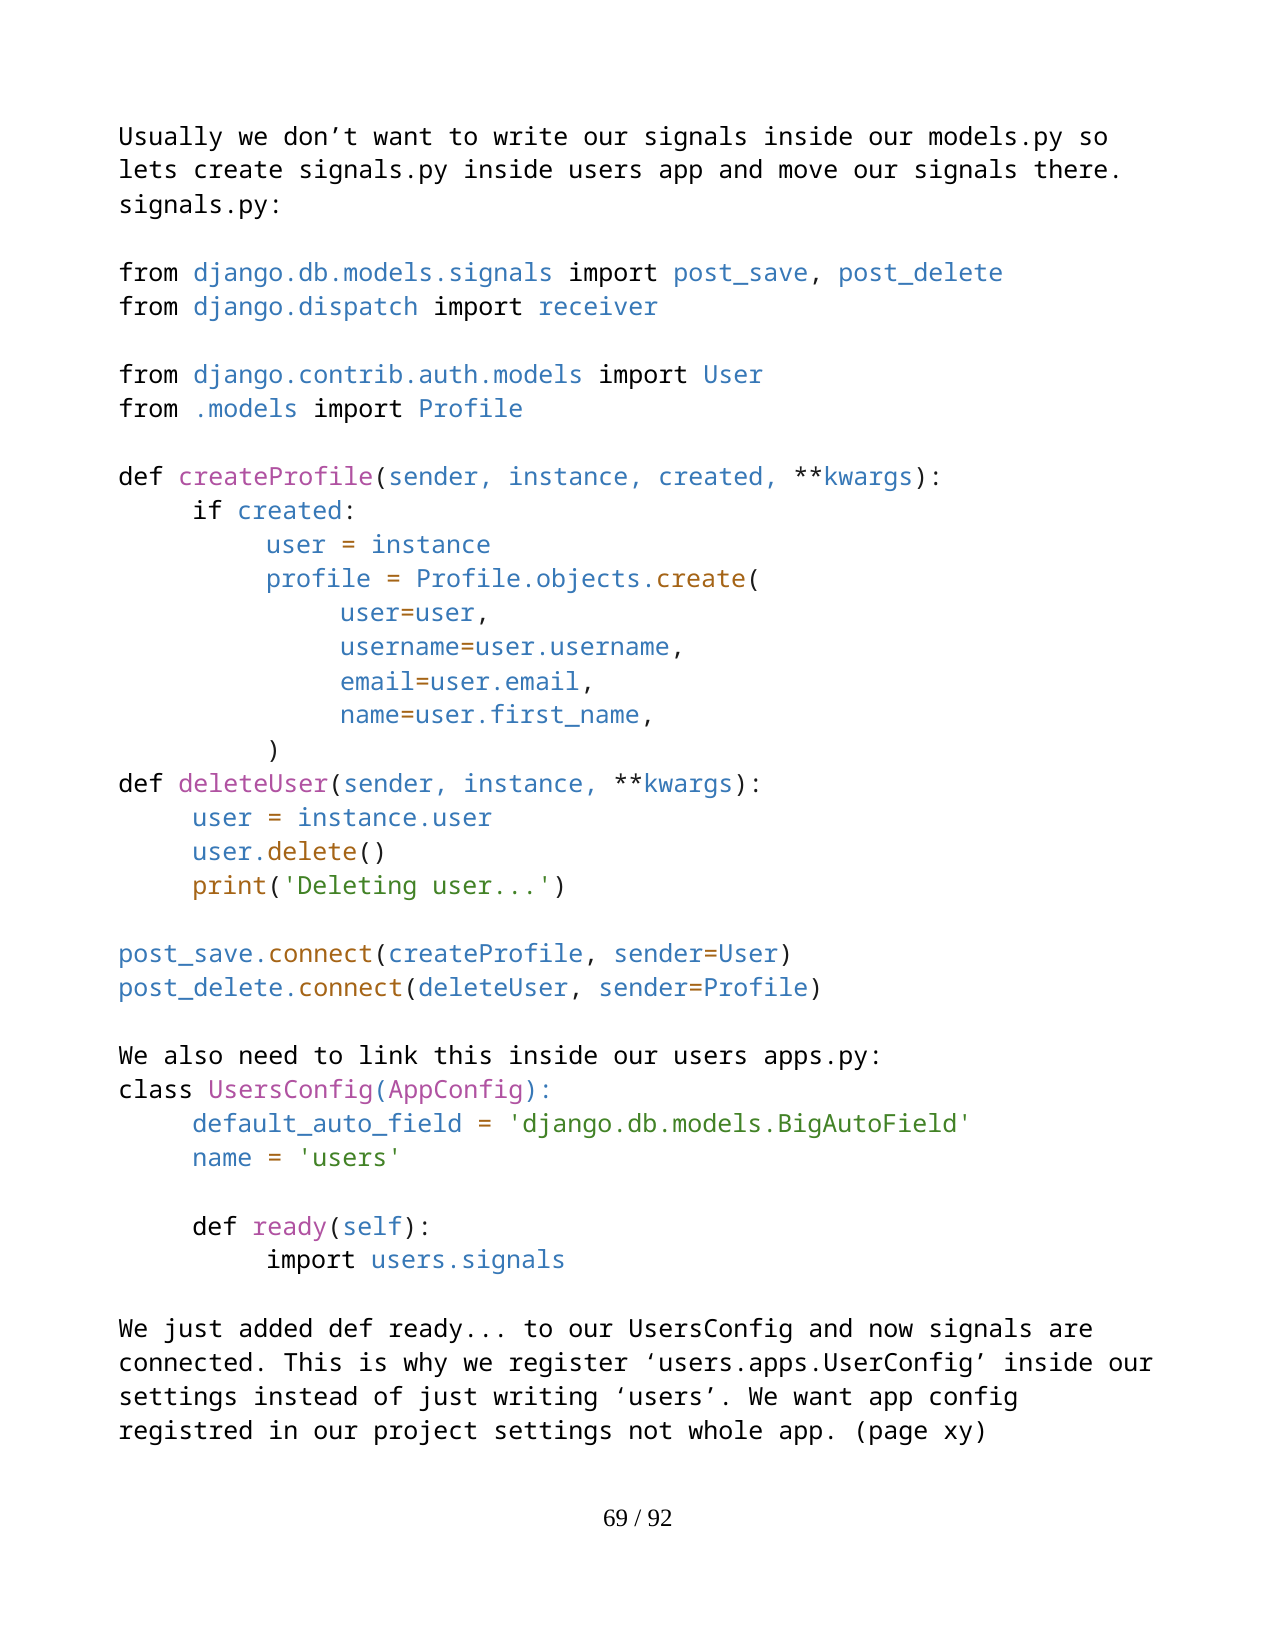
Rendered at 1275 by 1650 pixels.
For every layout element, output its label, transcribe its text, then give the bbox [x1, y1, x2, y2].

text def deleteUser(sender, instance, **kwargs): [118, 765, 1157, 799]
text signals.py: [118, 186, 1157, 220]
text if created: [118, 493, 1157, 527]
text ) [118, 731, 1157, 765]
text from .models import Profile [118, 391, 1157, 425]
text post_save.connect(createProfile, sender=User) [118, 936, 1157, 970]
text from django.db.models.signals import post_save, post_delete [118, 254, 1157, 288]
text email=user.email, [118, 663, 1157, 697]
text post_delete.connect(deleteUser, sender=Profile) [118, 970, 1157, 1004]
text def createProfile(sender, instance, created, **kwargs): [118, 459, 1157, 493]
text default_auto_field = 'django.db.models.BigAutoField' [118, 1106, 1157, 1140]
text user.delete() [118, 833, 1157, 867]
text profile = Profile.objects.create( [118, 561, 1157, 595]
text user = instance.user [118, 799, 1157, 833]
text We just added def ready... to our UsersConfig and now signals are connected. This is why we register ‘users.apps.UserConfig’ inside our settings instead of just writing ‘users’. We want app config registred in our project settings not whole app. (page xy) [118, 1310, 1157, 1447]
text name=user.first_name, [118, 697, 1157, 731]
text name = 'users' [118, 1140, 1157, 1174]
text def ready(self): [118, 1208, 1157, 1242]
text Usually we don’t want to write our signals inside our models.py so lets create signals.py inside users app and move our signals there. [118, 118, 1157, 186]
text user=user, [118, 595, 1157, 629]
text print('Deleting user...') [118, 867, 1157, 902]
text from django.contrib.auth.models import User [118, 357, 1157, 391]
text class UsersConfig(AppConfig): [118, 1072, 1157, 1106]
text username=user.username, [118, 629, 1157, 663]
text import users.signals [118, 1242, 1157, 1276]
text user = instance [118, 527, 1157, 561]
text from django.dispatch import receiver [118, 288, 1157, 322]
text We also need to link this inside our users apps.py: [118, 1038, 1157, 1072]
